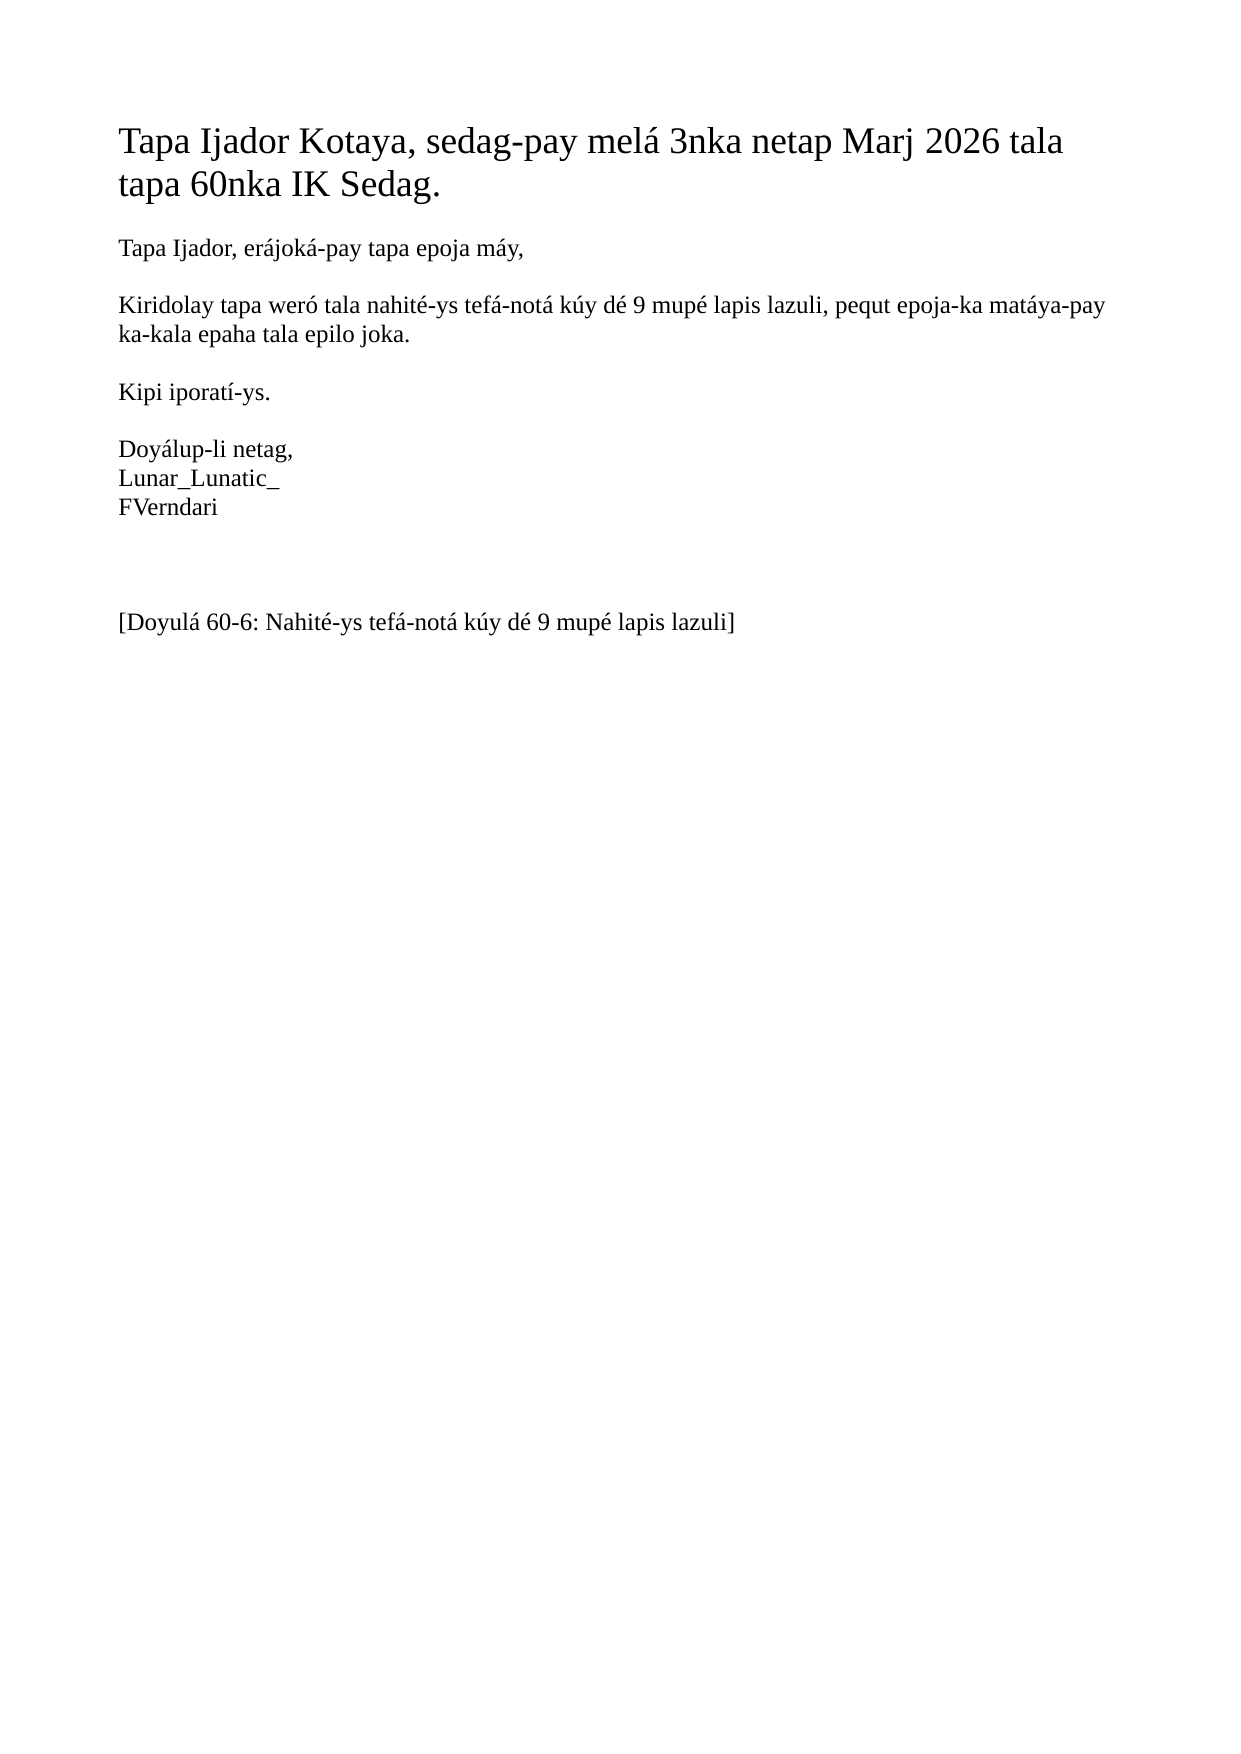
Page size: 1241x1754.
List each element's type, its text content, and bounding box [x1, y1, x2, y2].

text Kipi iporatí-ys. [118, 377, 1122, 406]
text Lunar_Lunatic_ [118, 463, 1122, 492]
text Kiridolay tapa weró tala nahité-ys tefá-notá kúy dé 9 mupé lapis lazuli, pequt epoja-ka matáya-pay ka-kala epaha tala epilo joka. [118, 291, 1122, 348]
text Doyálup-li netag, [118, 434, 1122, 463]
text Tapa Ijador Kotaya, sedag-pay melá 3nka netap Marj 2026 tala tapa 60nka IK Sedag. [118, 118, 1122, 204]
text [Doyulá 60-6: Nahité-ys tefá-notá kúy dé 9 mupé lapis lazuli] [118, 607, 1122, 636]
text Tapa Ijador, erájoká-pay tapa epoja máy, [118, 233, 1122, 262]
text FVerndari [118, 492, 1122, 521]
